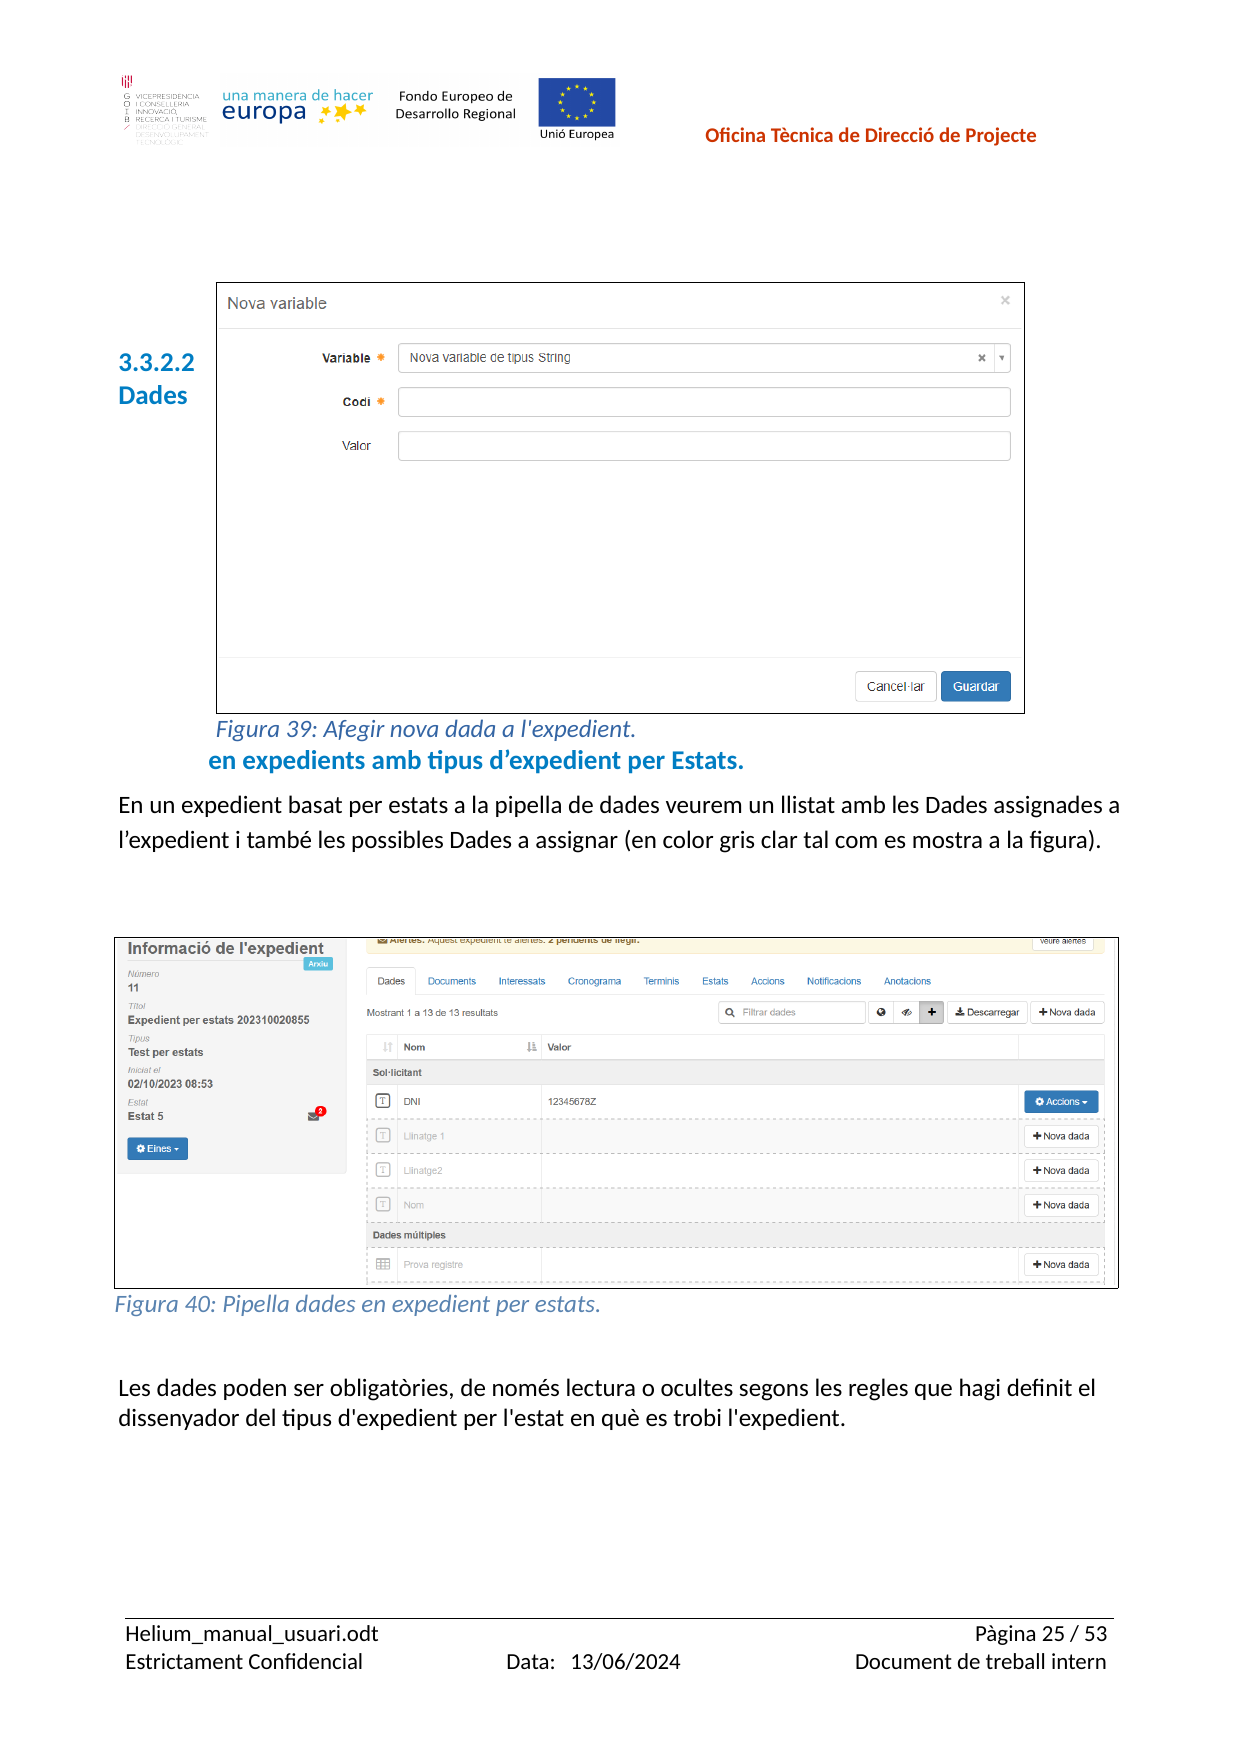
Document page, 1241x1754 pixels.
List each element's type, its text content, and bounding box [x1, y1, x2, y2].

picture [218, 284, 1022, 710]
text En un expedient basat per estats a la pipella de dades veurem un llistat amb les Dades assignades a l’expedient i també les possibles Dades a assignar (en color gris clar tal com es mostra a la figura). [118, 789, 1122, 854]
text Figura 40: Pipella dades en expedient per estats. [114, 1289, 1118, 1318]
subtitle Dades en expedients amb tipus d’expedient per Estats. [118, 345, 1122, 777]
picture [219, 73, 621, 147]
text Les dades poden ser obligatòries, de només lectura o ocultes segons les regles que hagi definit el dissenyador del tipus d'expedient per l'estat en què es trobi l'expedient. [118, 1372, 1122, 1433]
text [217, 283, 1024, 713]
text [115, 938, 1118, 1288]
text Figura 39: Afegir nova dada a l'expedient. [216, 714, 1024, 743]
picture [117, 939, 1116, 1285]
picture [118, 73, 213, 147]
